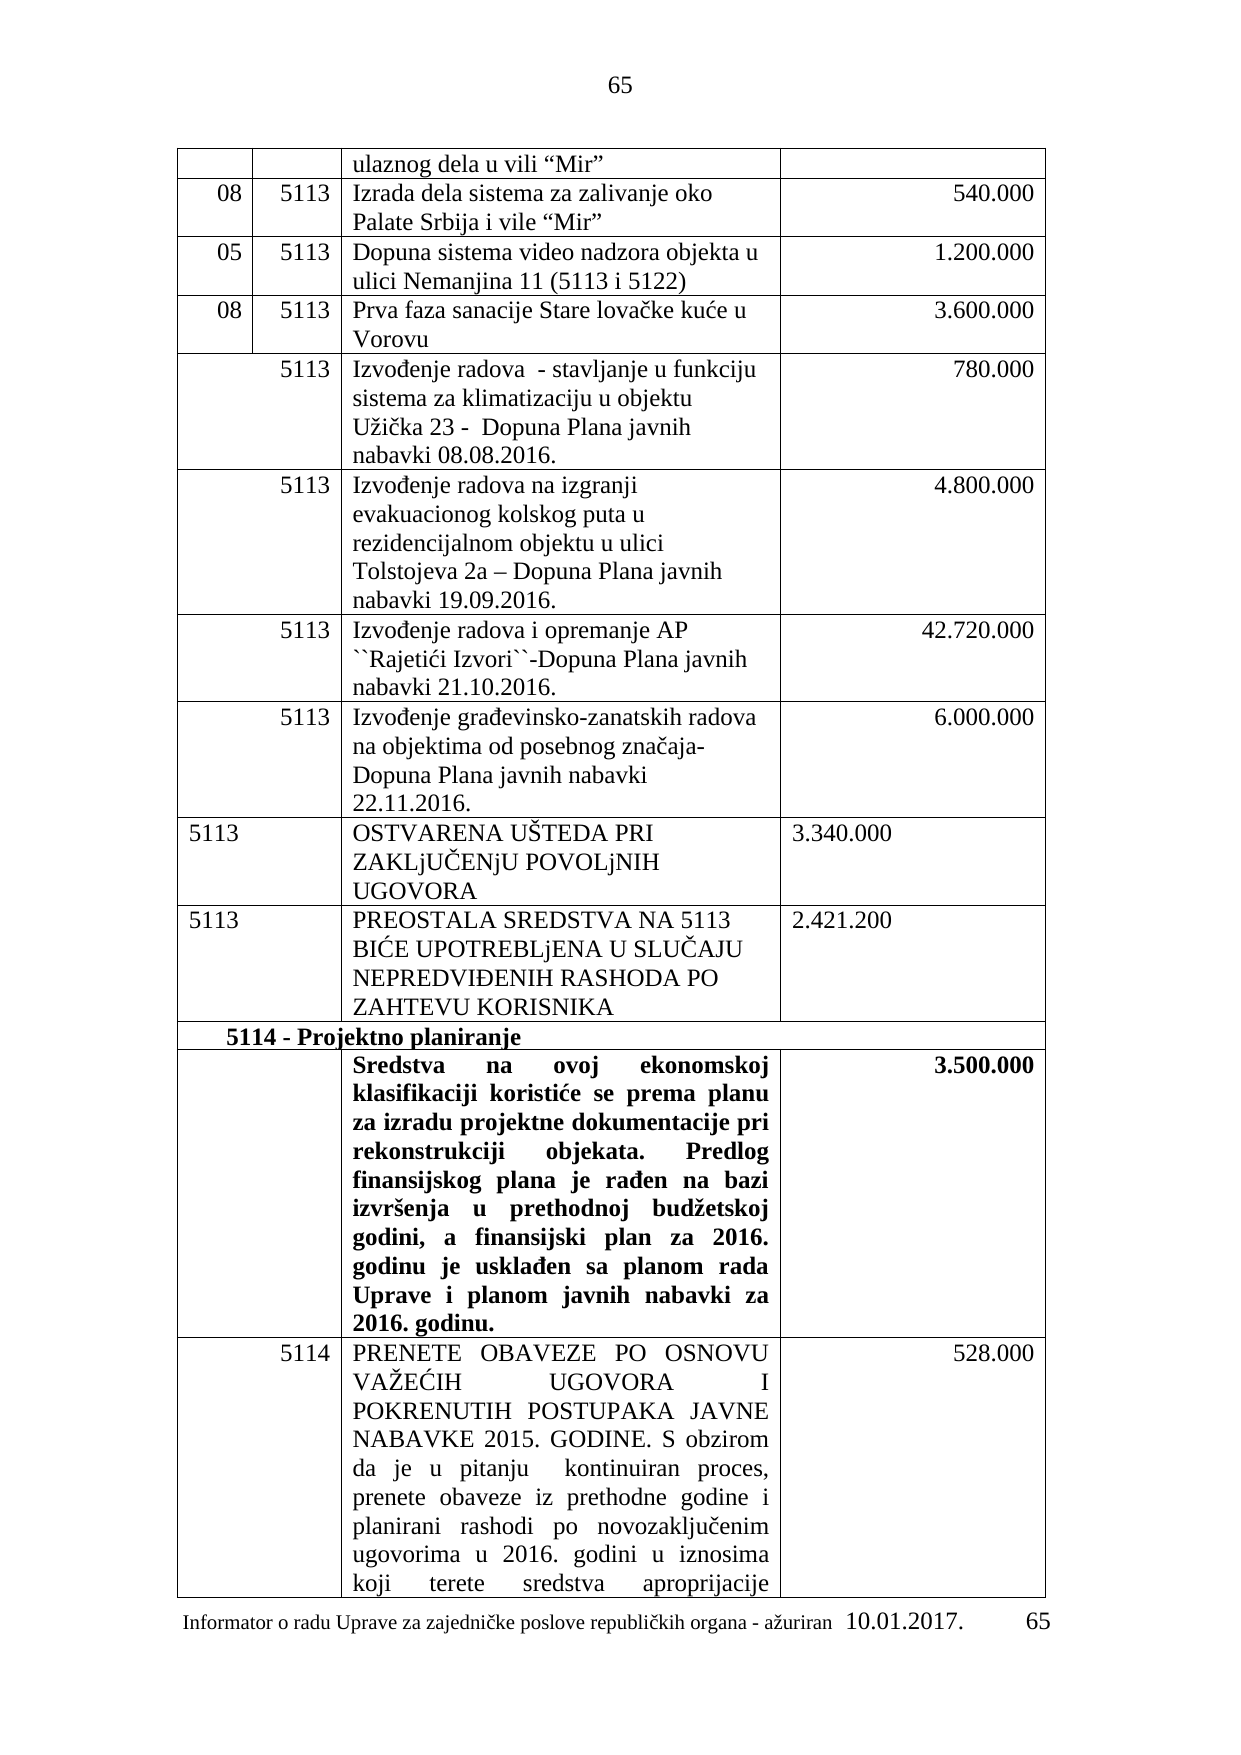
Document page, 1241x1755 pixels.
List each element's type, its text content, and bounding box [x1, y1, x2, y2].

table_cell 42.720.000 [781, 615, 1045, 701]
table_cell 4.800.000 [781, 470, 1045, 614]
table_cell Izvođenje radova i opremanje AP ``Rajetići Izvori``-Dopuna Plana javnih nabavki 21.10.2016. [342, 615, 780, 701]
table_cell 5113 [178, 470, 341, 614]
table_cell 08 [178, 296, 252, 353]
table_cell 5113 [178, 818, 341, 904]
table_cell 5114 - Projektno planiranje [178, 1022, 1045, 1049]
table_cell [253, 149, 341, 177]
table_cell 3.340.000 [781, 818, 1045, 904]
table_cell [781, 149, 1045, 177]
table_cell 3.600.000 [781, 296, 1045, 353]
table_cell Prva faza sanacije Stare lovačke kuće u Vorovu [342, 296, 780, 353]
table_cell 5113 [178, 615, 341, 701]
table_cell OSTVARENA UŠTEDA PRI ZAKLjUČENјU POVOLjNIH UGOVORA [342, 818, 780, 904]
table_cell 1.200.000 [781, 237, 1045, 294]
table_cell Sredstva na ovoj ekonomskoj klasifikaciji koristiće se prema planu za izradu projektne dokumentacije pri rekonstrukciji objekata. Predlog finansijskog plana je rađen na bazi izvršenja u prethodnoj budžetskoj godini, a finansijski plan za 2016. godinu je usklađen sa planom rada Uprave i planom javnih nabavki za 2016. godinu. [342, 1050, 780, 1337]
table_cell Izvođenje građevinsko-zanatskih radova na objektima od posebnog značaja-Dopuna Plana javnih nabavki 22.11.2016. [342, 702, 780, 817]
table_cell Izvođenje radova na izgranji evakuacionog kolskog puta u rezidencijalnom objektu u ulici Tolstojeva 2a – Dopuna Plana javnih nabavki 19.09.2016. [342, 470, 780, 614]
table_cell 08 [178, 179, 252, 236]
table_cell 528.000 [781, 1338, 1045, 1597]
table_cell Izvođenje radova - stavlјanje u funkciju sistema za klimatizaciju u objektu Užička 23 - Dopuna Plana javnih nabavki 08.08.2016. [342, 354, 780, 469]
table_cell Izrada dela sistema za zalivanje oko Palate Srbija i vile “Mir” [342, 179, 780, 236]
table_cell 5114 [178, 1338, 341, 1597]
table_cell 5113 [253, 237, 341, 294]
table_cell 540.000 [781, 179, 1045, 236]
table_cell PREOSTALA SREDSTVA NA 5113 BIĆE UPOTREBLjENA U SLUČAJU NEPREDVIĐENIH RASHODA PO ZAHTEVU KORISNIKA [342, 906, 780, 1021]
table_cell [178, 1050, 341, 1337]
table_cell [178, 149, 252, 177]
table_cell 5113 [178, 702, 341, 817]
table_cell PRENETE OBAVEZE PO OSNOVU VAŽEĆIH UGOVORA I POKRENUTIH POSTUPAKA JAVNE NABAVKE 2015. GODINE. S obzirom da je u pitanju kontinuiran proces, prenete obaveze iz prethodne godine i planirani rashodi po novozaklјučenim ugovorima u 2016. godini u iznosima koji terete sredstva aproprijacije [342, 1338, 780, 1597]
table_cell 5113 [178, 354, 341, 469]
table_cell 5113 [178, 906, 341, 1021]
table_cell 5113 [253, 179, 341, 236]
table_cell 05 [178, 237, 252, 294]
table_cell Dopuna sistema video nadzora objekta u ulici Nemanjina 11 (5113 i 5122) [342, 237, 780, 294]
table_cell 780.000 [781, 354, 1045, 469]
table_cell 2.421.200 [781, 906, 1045, 1021]
table_cell 5113 [253, 296, 341, 353]
table_cell ulaznog dela u vili “Mir” [342, 149, 780, 177]
table_cell 6.000.000 [781, 702, 1045, 817]
table_cell 3.500.000 [781, 1050, 1045, 1337]
